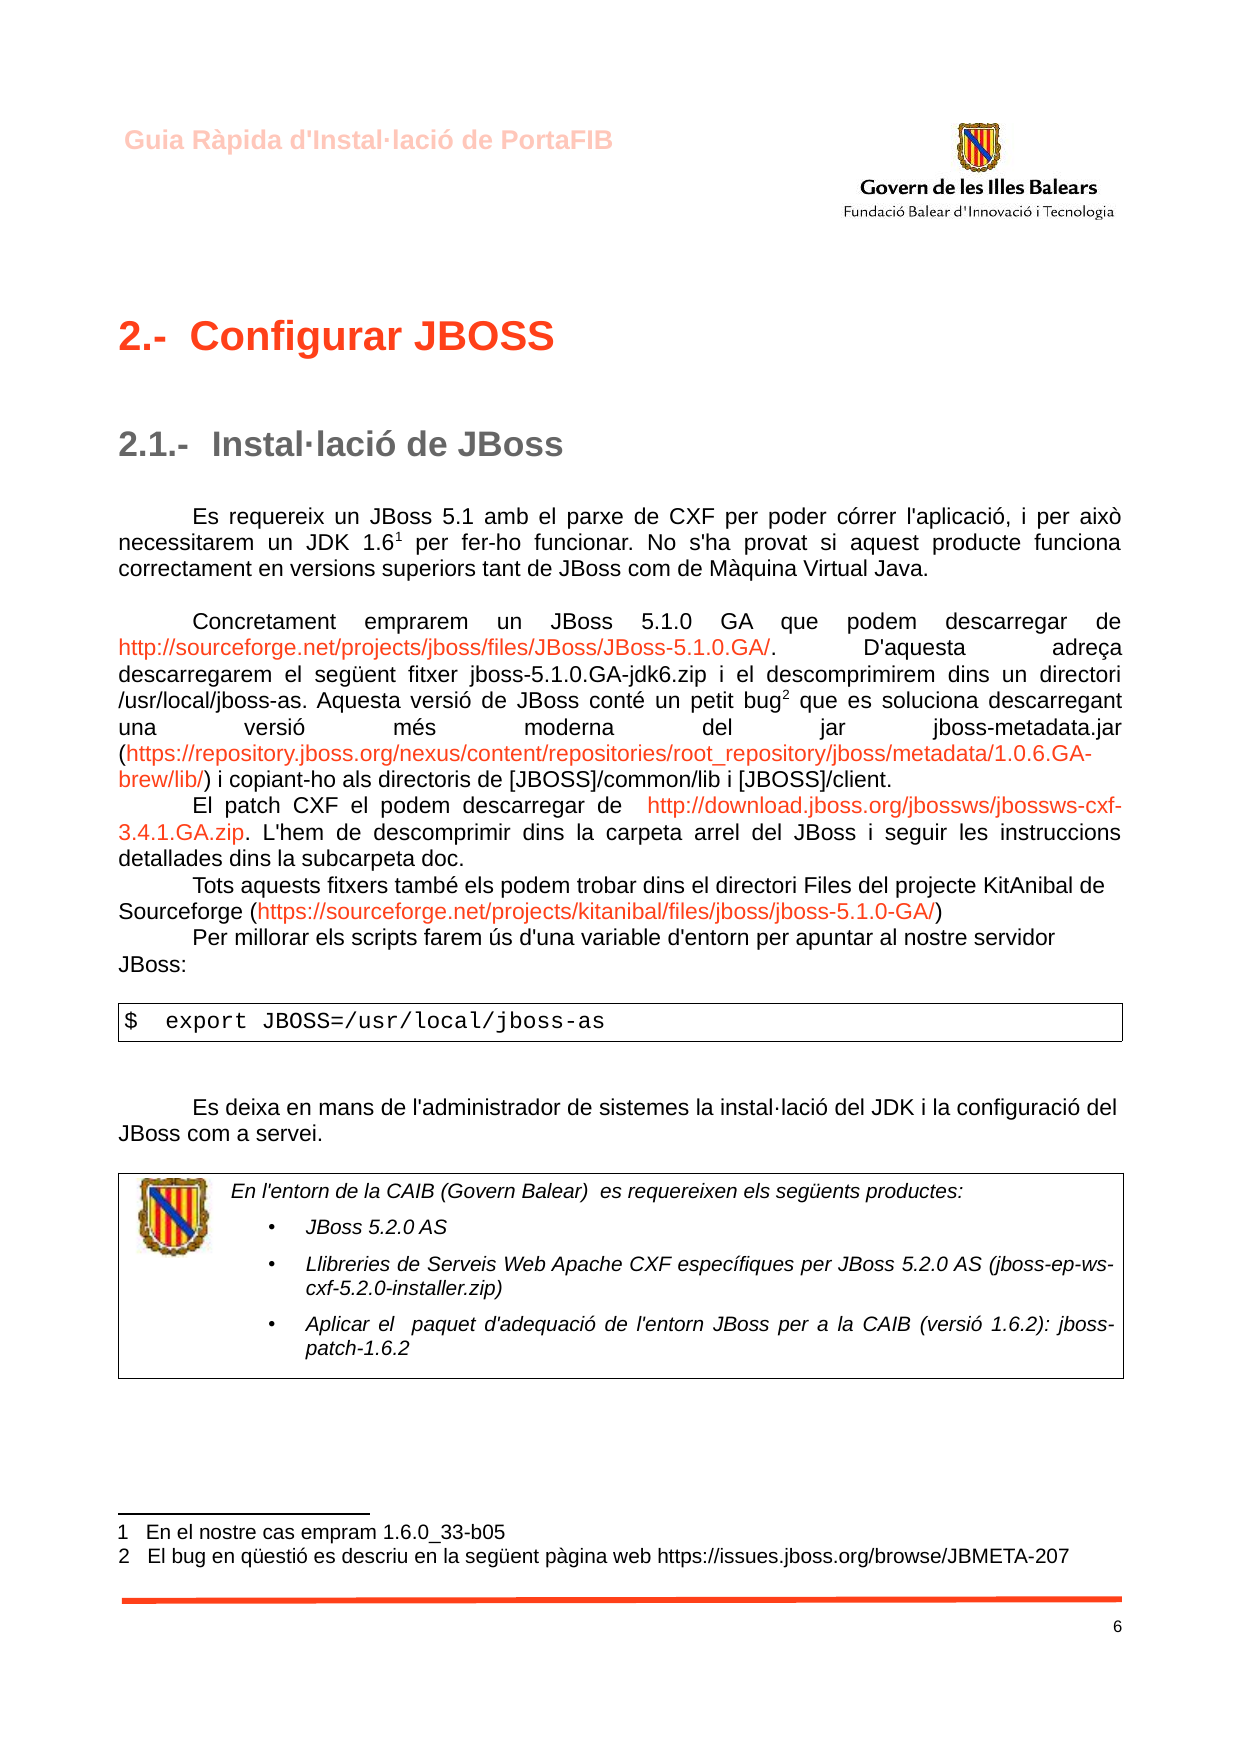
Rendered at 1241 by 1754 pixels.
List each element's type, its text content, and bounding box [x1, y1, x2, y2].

text Es deixa en mans de l'administrador de sistemes la instal·lació del JDK i la configuració del JBoss com a servei. [118, 1094, 1122, 1146]
subtitle Configurar JBOSS [118, 311, 1122, 359]
text El bug en qüestió es descriu en la següent pàgina web https://issues.jboss.org/browse/JBMETA-207 [118, 1544, 1122, 1568]
picture [134, 1178, 214, 1258]
text En el nostre cas empram 1.6.0_33-b05 [117, 1520, 1122, 1544]
picture [840, 123, 1117, 220]
text Es requereix un JBoss 5.1 amb el parxe de CXF per poder córrer l'aplicació, i per això necessitarem un JDK 1.6 per fer-ho funcionar. No s'ha provat si aquest producte funciona correctament en versions superiors tant de JBoss com de Màquina Virtual Java. [118, 503, 1122, 582]
text Per millorar els scripts farem ús d'una variable d'entorn per apuntar al nostre servidor JBoss: [118, 924, 1122, 977]
table_header En l'entorn de la CAIB (Govern Balear) es requereixen els següents productes: JBoss 5.2.0 AS Llibreries de Serveis Web Apache CXF específiques per JBoss 5.2.0 AS (jboss-ep-ws-cxf-5.2.0-installer.zip) Aplicar el paquet d'adequació de l'entorn JBoss per a la CAIB (versió 1.6.2): jboss-patch-1.6.2 [225, 1174, 1123, 1378]
table_header $ export JBOSS=/usr/local/jboss-as [119, 1004, 1122, 1041]
text Concretament emprarem un JBoss 5.1.0 GA que podem descarregar de http://sourceforge.net/projects/jboss/files/JBoss/JBoss-5.1.0.GA/. D'aquesta adreça descarregarem el següent fitxer jboss-5.1.0.GA-jdk6.zip i el descomprimirem dins un directori /usr/local/jboss-as. Aquesta versió de JBoss conté un petit bug que es soluciona descarregant una versió més moderna del jar jboss-metadata.jar (https://repository.jboss.org/nexus/content/repositories/root_repository/jboss/metadata/1.0.6.GA-brew/lib/) i copiant-ho als directoris de [JBOSS]/common/lib i [JBOSS]/client. [118, 608, 1122, 792]
text Tots aquests fitxers també els podem trobar dins el directori Files del projecte KitAnibal de Sourceforge (https://sourceforge.net/projects/kitanibal/files/jboss/jboss-5.1.0-GA/) [118, 872, 1122, 924]
subtitle Instal·lació de JBoss [118, 423, 1122, 464]
text El patch CXF el podem descarregar de http://download.jboss.org/jbossws/jbossws-cxf-3.4.1.GA.zip. L'hem de descomprimir dins la carpeta arrel del JBoss i seguir les instruccions detallades dins la subcarpeta doc. [118, 792, 1122, 872]
table_header [119, 1174, 225, 1378]
